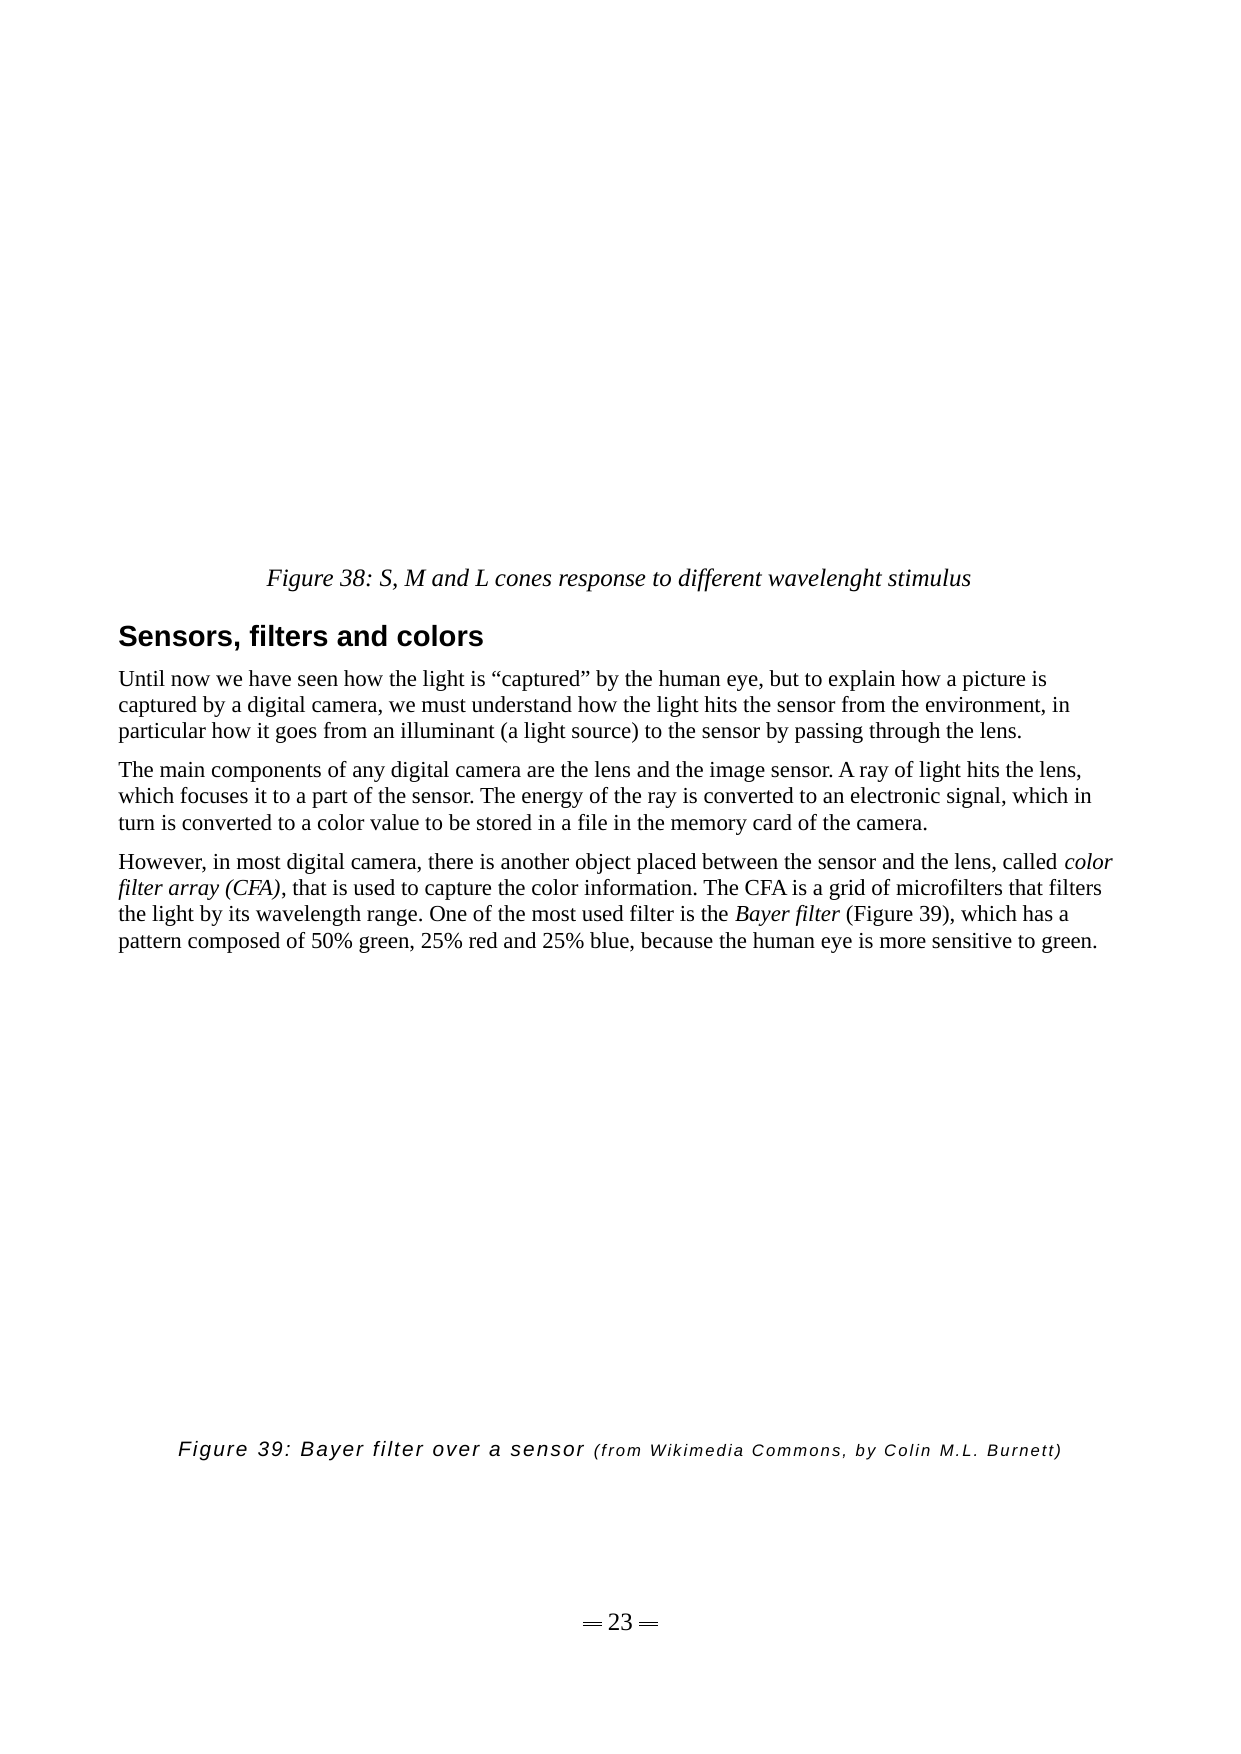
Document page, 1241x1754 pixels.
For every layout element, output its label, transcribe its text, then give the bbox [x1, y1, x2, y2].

text Until now we have seen how the light is “captured” by the human eye, but to explain how a picture is captured by a digital camera, we must understand how the light hits the sensor from the environment, in particular how it goes from an illuminant (a light source) to the sensor by passing through the lens. [118, 665, 1122, 744]
text Figure 38: S, M and L cones response to different wavelenght stimulus [229, 131, 1011, 592]
text However, in most digital camera, there is another object placed between the sensor and the lens, called color filter array (CFA), that is used to capture the color information. The CFA is a grid of microfilters that filters the light by its wavelength range. One of the most used filter is the Bayer filter (Figure 39), which has a pattern composed of 50% green, 25% red and 25% blue, because the human eye is more sensitive to green. [118, 848, 1122, 953]
text Figure 39: Bayer filter over a sensor (from Wikimedia Commons, by Colin M.L. Burnett) [167, 977, 1074, 1461]
subtitle Sensors, filters and colors [118, 118, 1122, 653]
text The main components of any digital camera are the lens and the image sensor. A ray of light hits the lens, which focuses it to a part of the sensor. The energy of the ray is converted to an electronic signal, which in turn is converted to a color value to be stored in a file in the memory card of the camera. [118, 756, 1122, 835]
